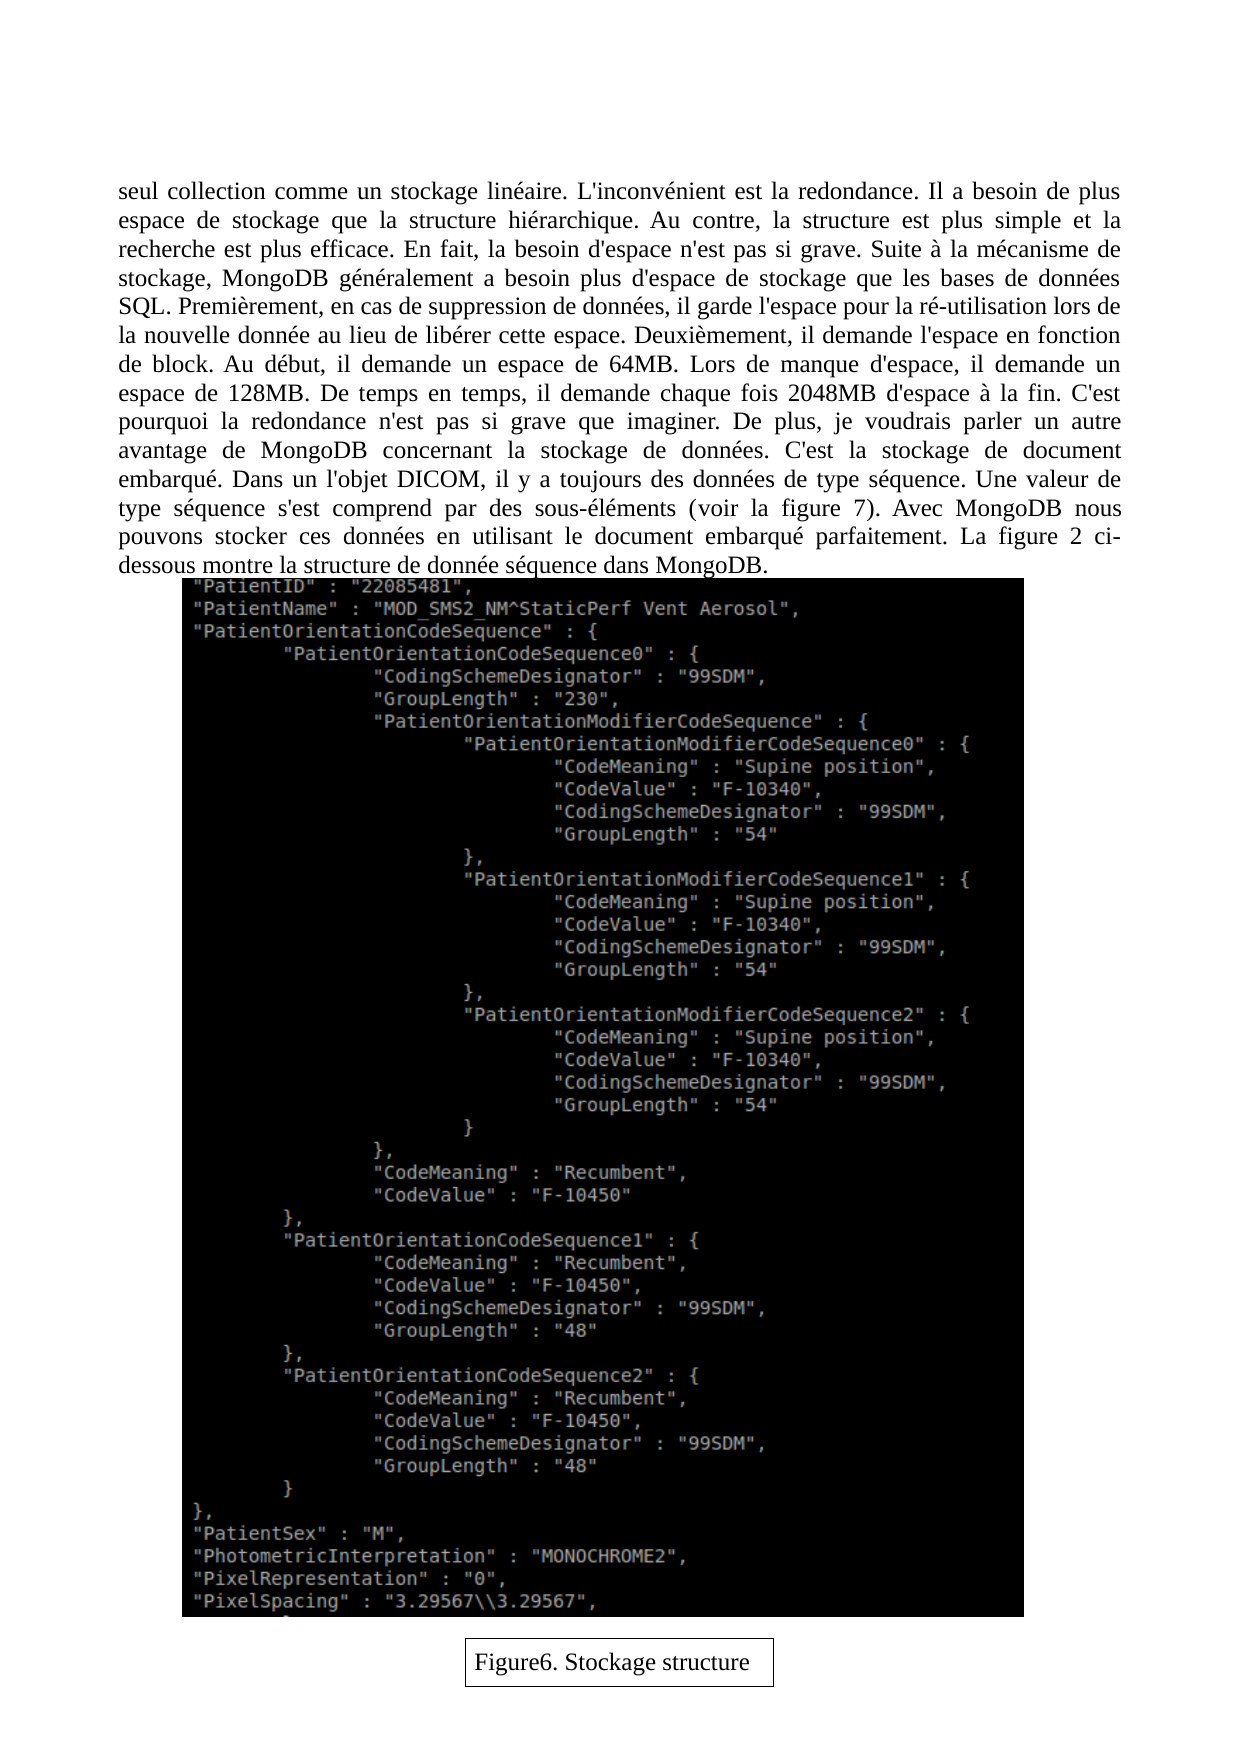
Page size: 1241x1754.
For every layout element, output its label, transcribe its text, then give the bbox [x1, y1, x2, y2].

picture [182, 578, 1024, 1617]
text Figure6. Stockage structure [474, 1647, 764, 1676]
text seul collection comme un stockage linéaire. L'inconvénient est la redondance. Il a besoin de plus espace de stockage que la structure hiérarchique. Au contre, la structure est plus simple et la recherche est plus efficace. En fait, la besoin d'espace n'est pas si grave. Suite à la mécanisme de stockage, MongoDB généralement a besoin plus d'espace de stockage que les bases de données SQL. Premièrement, en cas de suppression de données, il garde l'espace pour la ré-utilisation lors de la nouvelle donnée au lieu de libérer cette espace. Deuxièmement, il demande l'espace en fonction de block. Au début, il demande un espace de 64MB. Lors de manque d'espace, il demande un espace de 128MB. De temps en temps, il demande chaque fois 2048MB d'espace à la fin. C'est pourquoi la redondance n'est pas si grave que imaginer. De plus, je voudrais parler un autre avantage de MongoDB concernant la stockage de données. C'est la stockage de document embarqué. Dans un l'objet DICOM, il y a toujours des données de type séquence. Une valeur de type séquence s'est comprend par des sous-éléments (voir la figure 7). Avec MongoDB nous pouvons stocker ces données en utilisant le document embarqué parfaitement. La figure 2 ci- dessous montre la structure de donnée séquence dans MongoDB. [118, 176, 1122, 579]
